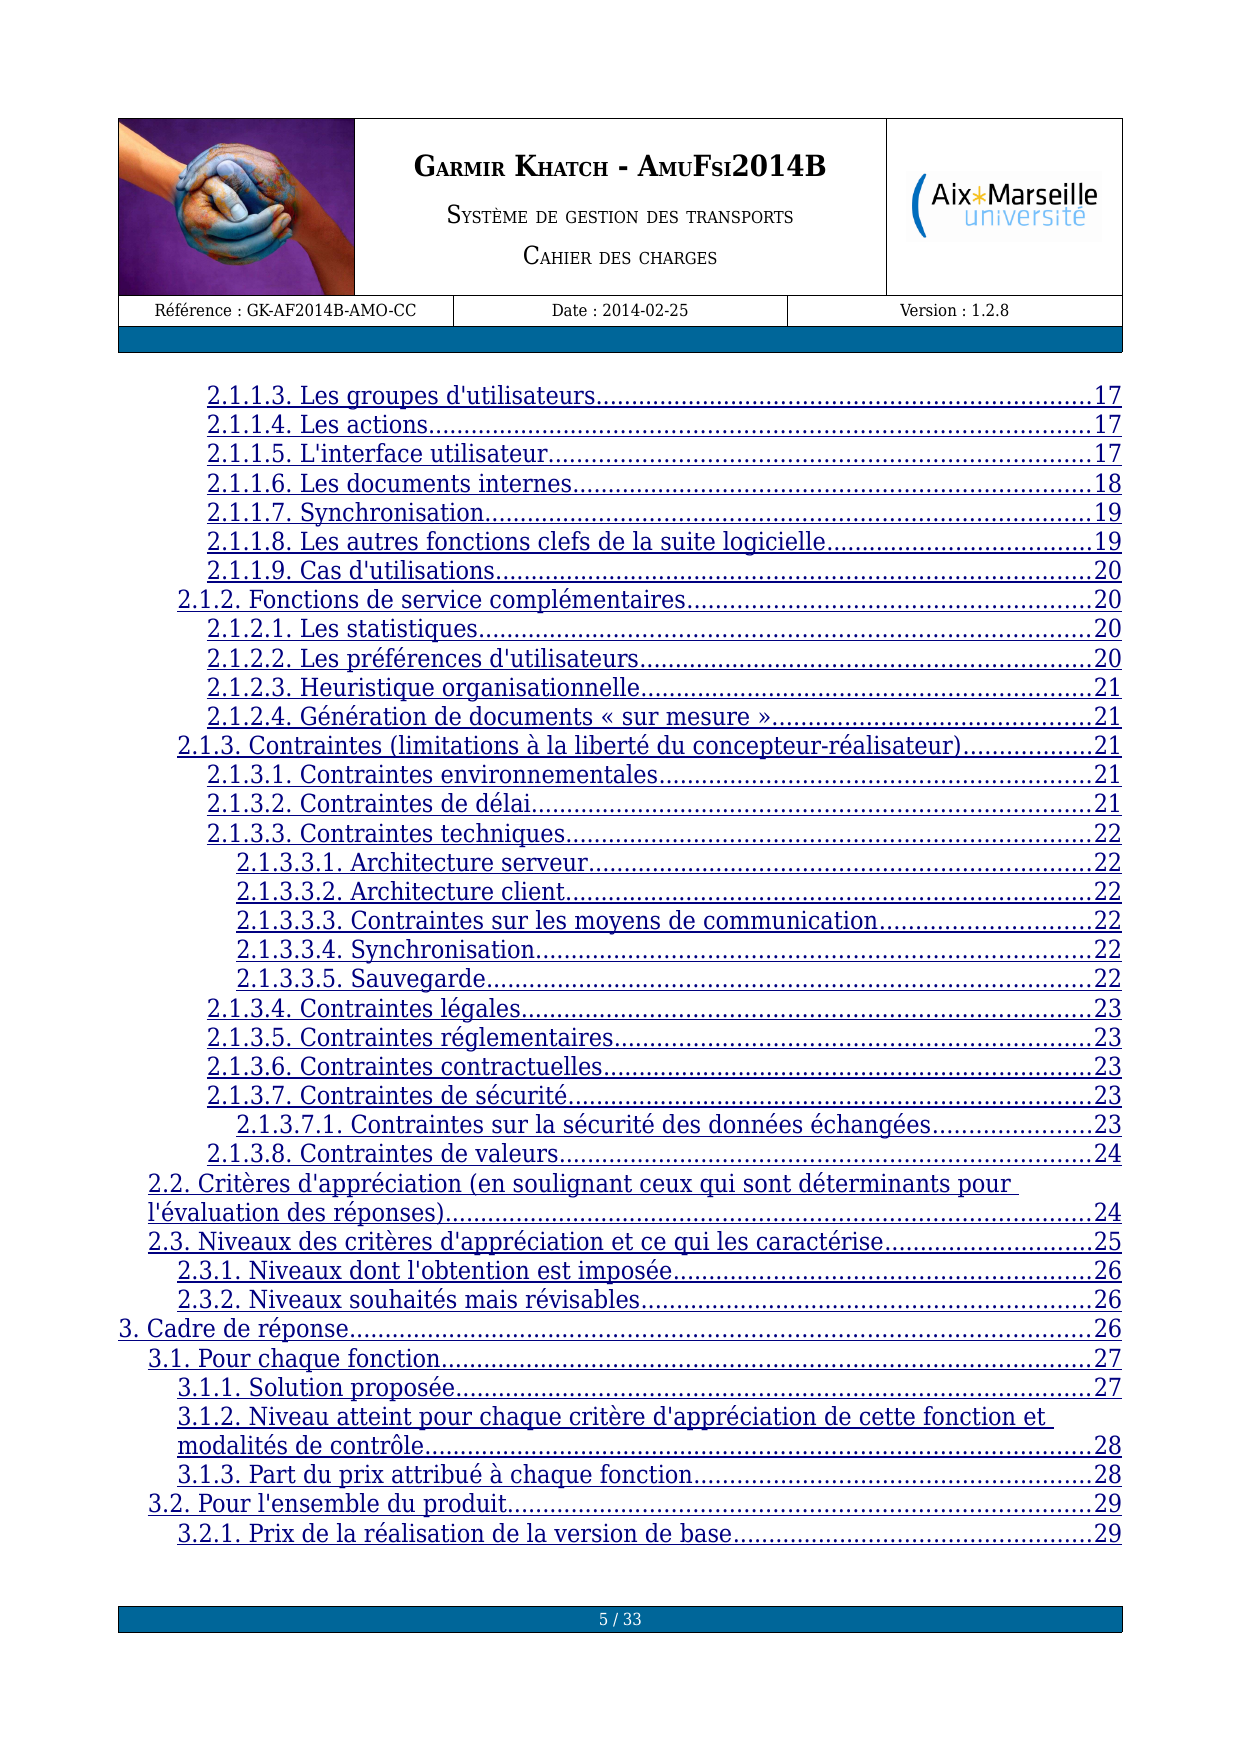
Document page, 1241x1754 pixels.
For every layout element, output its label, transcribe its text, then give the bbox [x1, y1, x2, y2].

text 2.3. Niveaux des critères d'appréciation et ce qui les caractérise 25 [148, 1227, 1122, 1252]
text 2.1.3.5. Contraintes réglementaires 23 [207, 1023, 1122, 1048]
text 2.1.3.3. Contraintes techniques 22 [207, 819, 1122, 844]
text 2.1.1.8. Les autres fonctions clefs de la suite logicielle 19 [207, 527, 1122, 552]
text 2.3.2. Niveaux souhaités mais révisables 26 [177, 1285, 1122, 1311]
picture [119, 119, 354, 295]
text 3.1.2. Niveau atteint pour chaque critère d'appréciation de cette fonction et modalités de contrôle 28 [177, 1402, 1122, 1456]
text 2.1.2.2. Les préférences d'utilisateurs 20 [207, 644, 1122, 669]
text 2.1.1.6. Les documents internes 18 [207, 469, 1122, 494]
text 2.1.3.6. Contraintes contractuelles 23 [207, 1052, 1122, 1077]
text 2.1.3.7. Contraintes de sécurité 23 [207, 1081, 1122, 1106]
text 2.1.2. Fonctions de service complémentaires 20 [177, 585, 1122, 611]
text 2.1.3.3.4. Synchronisation 22 [236, 935, 1122, 961]
text 3.2. Pour l'ensemble du produit 29 [148, 1489, 1122, 1515]
text 3.1.1. Solution proposée 27 [177, 1373, 1122, 1398]
text 2.1.2.1. Les statistiques 20 [207, 614, 1122, 640]
text 3.1.3. Part du prix attribué à chaque fonction 28 [177, 1460, 1122, 1486]
text 2.1.3. Contraintes (limitations à la liberté du concepteur-réalisateur) 21 [177, 731, 1122, 756]
text 2.1.3.3.1. Architecture serveur 22 [236, 848, 1122, 873]
text 2.1.3.8. Contraintes de valeurs 24 [207, 1139, 1122, 1165]
text 2.1.1.4. Les actions 17 [207, 410, 1122, 436]
text 2.1.3.4. Contraintes légales 23 [207, 994, 1122, 1019]
text 2.1.3.2. Contraintes de délai 21 [207, 789, 1122, 815]
text 2.2. Critères d'appréciation (en soulignant ceux qui sont déterminants pour l'évaluation des réponses) 24 [148, 1169, 1122, 1223]
text 2.1.3.3.5. Sauvegarde 22 [236, 964, 1122, 990]
text 2.1.3.1. Contraintes environnementales 21 [207, 760, 1122, 786]
text 2.1.3.7.1. Contraintes sur la sécurité des données échangées 23 [236, 1110, 1122, 1136]
text 2.1.1.9. Cas d'utilisations 20 [207, 556, 1122, 581]
text 3. Cadre de réponse 26 [118, 1314, 1122, 1340]
text 3.1. Pour chaque fonction 27 [148, 1344, 1122, 1369]
text 2.1.1.3. Les groupes d'utilisateurs 17 [207, 381, 1122, 406]
text 2.1.1.7. Synchronisation 19 [207, 498, 1122, 523]
text 2.3.1. Niveaux dont l'obtention est imposée 26 [177, 1256, 1122, 1281]
picture [887, 126, 1122, 288]
text 2.1.1.5. L'interface utilisateur 17 [207, 439, 1122, 465]
text 2.1.2.4. Génération de documents « sur mesure » 21 [207, 702, 1122, 727]
text 2.1.3.3.3. Contraintes sur les moyens de communication 22 [236, 906, 1122, 931]
text 3.2.1. Prix de la réalisation de la version de base 29 [177, 1519, 1122, 1544]
text 2.1.2.3. Heuristique organisationnelle 21 [207, 673, 1122, 698]
text 2.1.3.3.2. Architecture client 22 [236, 877, 1122, 902]
